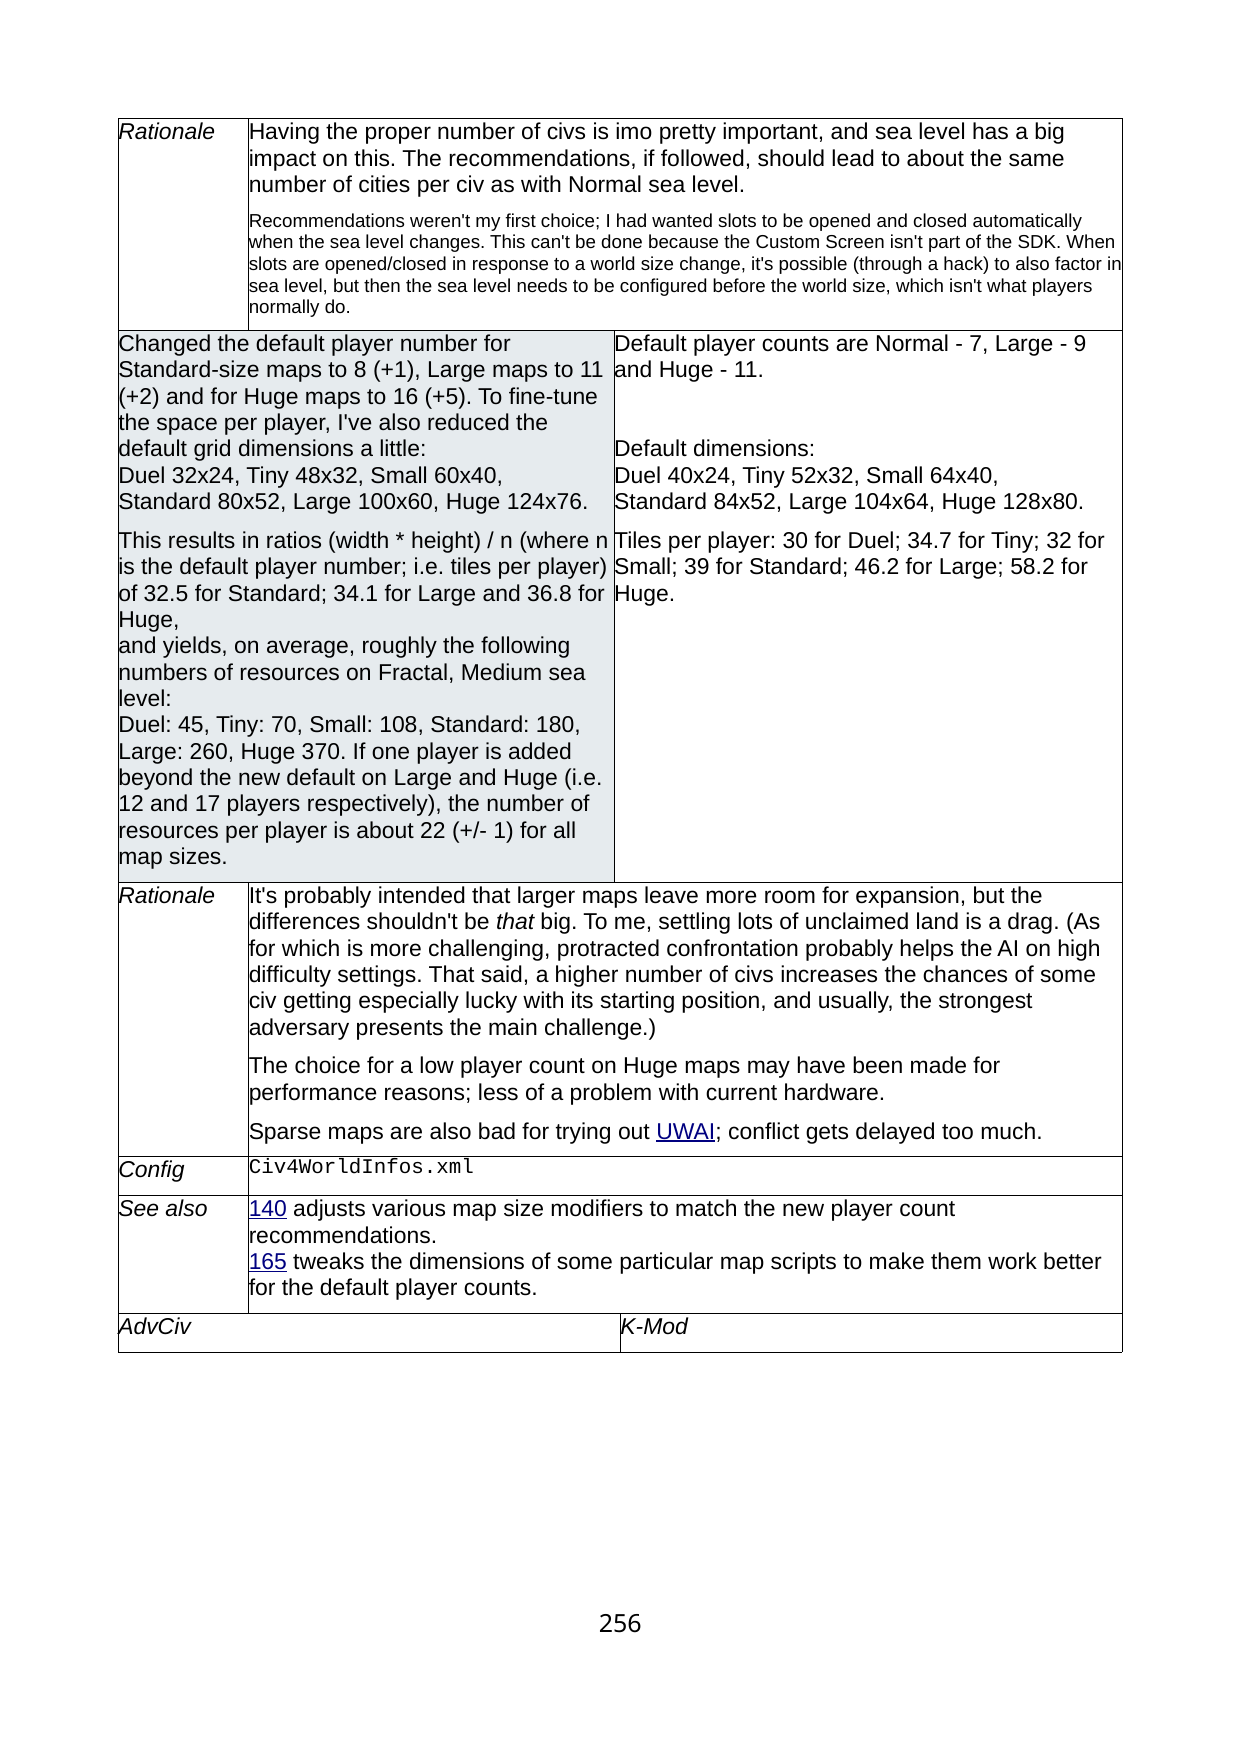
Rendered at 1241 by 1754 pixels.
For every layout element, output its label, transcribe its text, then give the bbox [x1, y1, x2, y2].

table_cell See also [119, 1196, 248, 1313]
table_cell It's probably intended that larger maps leave more room for expansion, but the differences shouldn't be that big. To me, settling lots of unclaimed land is a drag. (As for which is more challenging, protracted confrontation probably helps the AI on high difficulty settings. That said, a higher number of civs increases the chances of some civ getting especially lucky with its starting position, and usually, the strongest adversary presents the main challenge.) The choice for a low player count on Huge maps may have been made for performance reasons; less of a problem with current hardware. Sparse maps are also bad for trying out UWAI; conflict gets delayed too much. [249, 883, 1122, 1156]
table_cell K-Mod [621, 1314, 1122, 1352]
table_cell Rationale [119, 119, 248, 330]
table_cell Civ4WorldInfos.xml [249, 1157, 1122, 1195]
table_cell Changed the default player number for Standard-size maps to 8 (+1), Large maps to 11 (+2) and for Huge maps to 16 (+5). To fine-tune the space per player, I've also reduced the default grid dimensions a little: Duel 32x24, Tiny 48x32, Small 60x40, Standard 80x52, Large 100x60, Huge 124x76. This results in ratios (width * height) / n (where n is the default player number; i.e. tiles per player) of 32.5 for Standard; 34.1 for Large and 36.8 for Huge, and yields, on average, roughly the following numbers of resources on Fractal, Medium sea level: Duel: 45, Tiny: 70, Small: 108, Standard: 180, Large: 260, Huge 370. If one player is added beyond the new default on Large and Huge (i.e. 12 and 17 players respectively), the number of resources per player is about 22 (+/- 1) for all map sizes. [119, 331, 614, 882]
table_cell Config [119, 1157, 248, 1195]
table_cell Having the proper number of civs is imo pretty important, and sea level has a big impact on this. The recommendations, if followed, should lead to about the same number of cities per civ as with Normal sea level. Recommendations weren't my first choice; I had wanted slots to be opened and closed automatically when the sea level changes. This can't be done because the Custom Screen isn't part of the SDK. When slots are opened/closed in response to a world size change, it's possible (through a hack) to also factor in sea level, but then the sea level needs to be configured before the world size, which isn't what players normally do. [249, 119, 1122, 330]
table_cell Default player counts are Normal - 7, Large - 9 and Huge - 11. Default dimensions: Duel 40x24, Tiny 52x32, Small 64x40, Standard 84x52, Large 104x64, Huge 128x80. Tiles per player: 30 for Duel; 34.7 for Tiny; 32 for Small; 39 for Standard; 46.2 for Large; 58.2 for Huge. [615, 331, 1122, 882]
table_cell Rationale [119, 883, 248, 1156]
table_cell 140 adjusts various map size modifiers to match the new player count recommendations. 165 tweaks the dimensions of some particular map scripts to make them work better for the default player counts. [249, 1196, 1122, 1313]
table_cell AdvCiv [119, 1314, 620, 1352]
